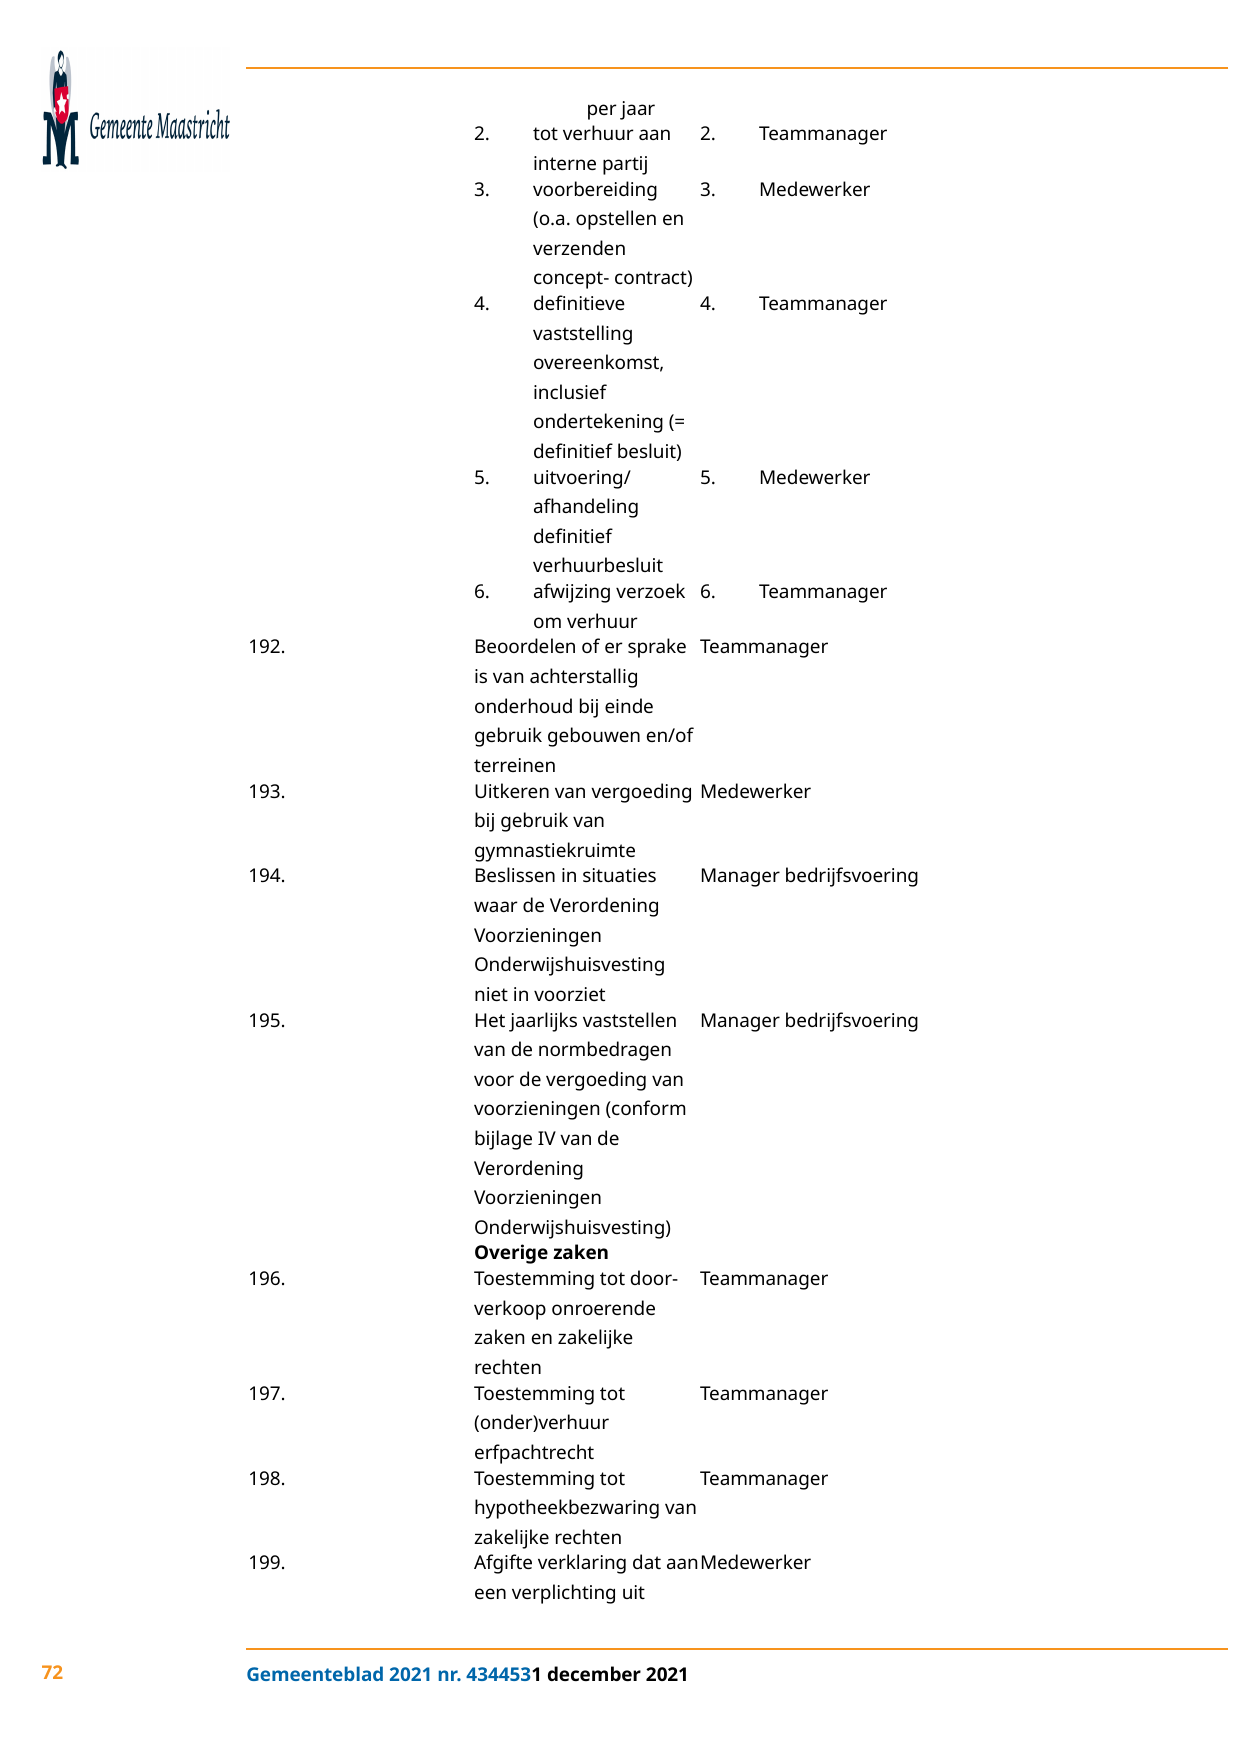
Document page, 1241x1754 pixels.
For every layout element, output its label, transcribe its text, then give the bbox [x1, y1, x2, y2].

table_cell Beslissen in situaties waar de Verordening Voorzieningen Onderwijshuisvesting niet in voorziet [474, 863, 700, 1007]
table_cell Afgifte verklaring dat aan een verplichting uit [474, 1550, 700, 1605]
table_cell Manager bedrijfsvoering [700, 1007, 926, 1239]
table_cell [926, 1240, 1152, 1265]
table_cell Manager bedrijfsvoering [700, 863, 926, 1007]
table_cell uitvoering/afhandeling definitief verhuurbesluit [474, 464, 700, 578]
table_cell voorbereiding (o.a. opstellen en verzenden concept- contract) [474, 176, 700, 290]
table_cell Toestemming tot (onder)verhuur erfpachtrecht [474, 1380, 700, 1465]
table_cell [926, 1380, 1152, 1465]
table_cell [700, 1240, 926, 1265]
table_cell tot verhuur aan interne partij [474, 121, 700, 176]
table_cell [248, 1007, 474, 1239]
table_cell [926, 1265, 1152, 1380]
table_cell [926, 1465, 1152, 1549]
table_cell [248, 634, 474, 778]
table_cell per jaar [474, 95, 700, 121]
table_cell Teammanager [700, 634, 926, 778]
table_cell Teammanager [700, 579, 926, 634]
table_cell [248, 95, 474, 634]
table_cell [248, 863, 474, 1007]
table_cell Toestemming tot hypotheekbezwaring van zakelijke rechten [474, 1465, 700, 1549]
table_cell Uitkeren van vergoeding bij gebruik van gymnastiekruimte [474, 778, 700, 863]
table_cell Medewerker [700, 778, 926, 863]
table_cell definitieve vaststelling overeenkomst, inclusief ondertekening (= definitief besluit) [474, 290, 700, 464]
table_cell [926, 1007, 1152, 1239]
table_cell Medewerker [700, 176, 926, 290]
table_cell [248, 1550, 474, 1605]
picture [41, 47, 231, 172]
table_cell [248, 778, 474, 863]
table_cell [926, 634, 1152, 778]
table_cell [700, 95, 926, 121]
table_cell Beoordelen of er sprake is van achterstallig onderhoud bij einde gebruik gebouwen en/of terreinen [474, 634, 700, 778]
table_cell Teammanager [700, 290, 926, 464]
table_cell [926, 95, 1152, 634]
table_cell [926, 778, 1152, 863]
table_cell [248, 1240, 474, 1265]
table_cell [248, 1380, 474, 1465]
table_cell [926, 1550, 1152, 1605]
table_cell Teammanager [700, 1265, 926, 1380]
table_cell [926, 863, 1152, 1007]
table_cell Teammanager [700, 121, 926, 176]
table_cell [248, 1465, 474, 1549]
table_cell [248, 1265, 474, 1380]
table_cell afwijzing verzoek om verhuur [474, 579, 700, 634]
table_cell Medewerker [700, 464, 926, 578]
table_cell Medewerker [700, 1550, 926, 1605]
table_cell Overige zaken [474, 1240, 700, 1265]
table_cell Teammanager [700, 1380, 926, 1465]
table_cell Het jaarlijks vaststellen van de normbedragen voor de vergoeding van voorzieningen (conform bijlage IV van de Verordening Voorzieningen Onderwijshuisvesting) [474, 1007, 700, 1239]
table_cell Teammanager [700, 1465, 926, 1549]
table_cell Toestemming tot door­verkoop onroerende zaken en zakelijke rechten [474, 1265, 700, 1380]
